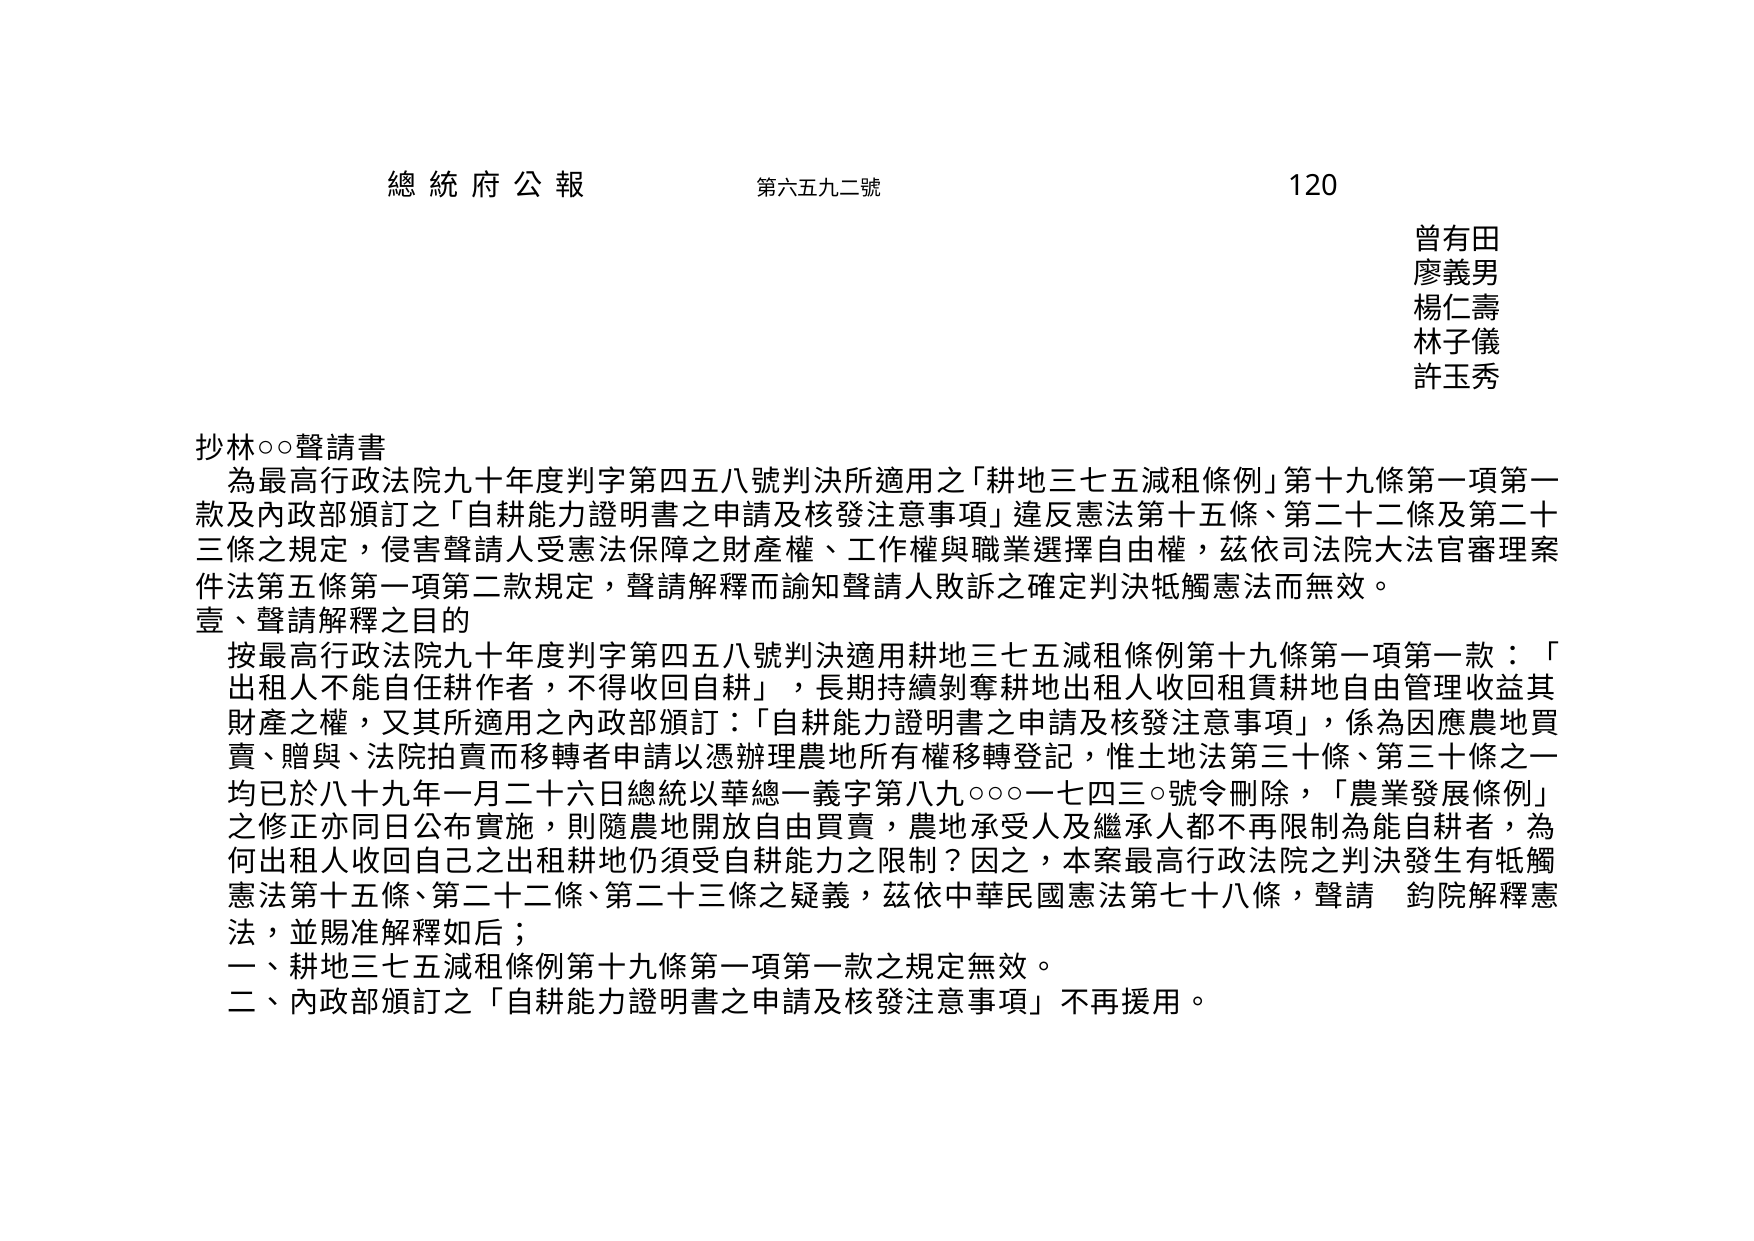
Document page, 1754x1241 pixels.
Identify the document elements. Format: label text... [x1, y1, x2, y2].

text 林子儀 [195, 325, 1501, 360]
text 二、內政部頒訂之「自耕能力證明書之申請及核發注意事項」不再援用。 [227, 982, 1559, 1017]
text 為最高行政法院九十年度判字第四五八號判決所適用之「耕地三七五減租條例」第十九條第一項第一款及內政部頒訂之「自耕能力證明書之申請及核發注意事項」違反憲法第十五條、第二十二條及第二十三條之規定，侵害聲請人受憲法保障之財產權、工作權與職業選擇自由權，茲依司法院大法官審理案件法第五條第一項第二款規定，聲請解釋而諭知聲請人敗訴之確定判決牴觸憲法而無效。 [195, 463, 1559, 602]
text 一、耕地三七五減租條例第十九條第一項第一款之規定無效。 [227, 948, 1559, 982]
text 廖義男 [195, 256, 1501, 291]
text 按最高行政法院九十年度判字第四五八號判決適用耕地三七五減租條例第十九條第一項第一款：「出租人不能自任耕作者，不得收回自耕」，長期持續剝奪耕地出租人收回租賃耕地自由管理收益其財產之權，又其所適用之內政部頒訂：「自耕能力證明書之申請及核發注意事項」，係為因應農地買賣、贈與、法院拍賣而移轉者申請以憑辦理農地所有權移轉登記，惟土地法第三十條、第三十條之一均已於八十九年一月二十六日總統以華總一義字第八九○○○一七四三○號令刪除，「農業發展條例」之修正亦同日公布實施，則隨農地開放自由買賣，農地承受人及繼承人都不再限制為能自耕者，為何出租人收回自己之出租耕地仍須受自耕能力之限制？因之，本案最高行政法院之判決發生有牴觸憲法第十五條、第二十二條、第二十三條之疑義，茲依中華民國憲法第七十八條，聲請 鈞院解釋憲法，並賜准解釋如后； [227, 636, 1559, 948]
text 抄林○○聲請書 [195, 429, 1559, 463]
text 壹、聲請解釋之目的 [195, 602, 1559, 636]
text 楊仁壽 [195, 291, 1501, 325]
text 許玉秀 [195, 360, 1501, 394]
text 曾有田 [195, 221, 1501, 256]
